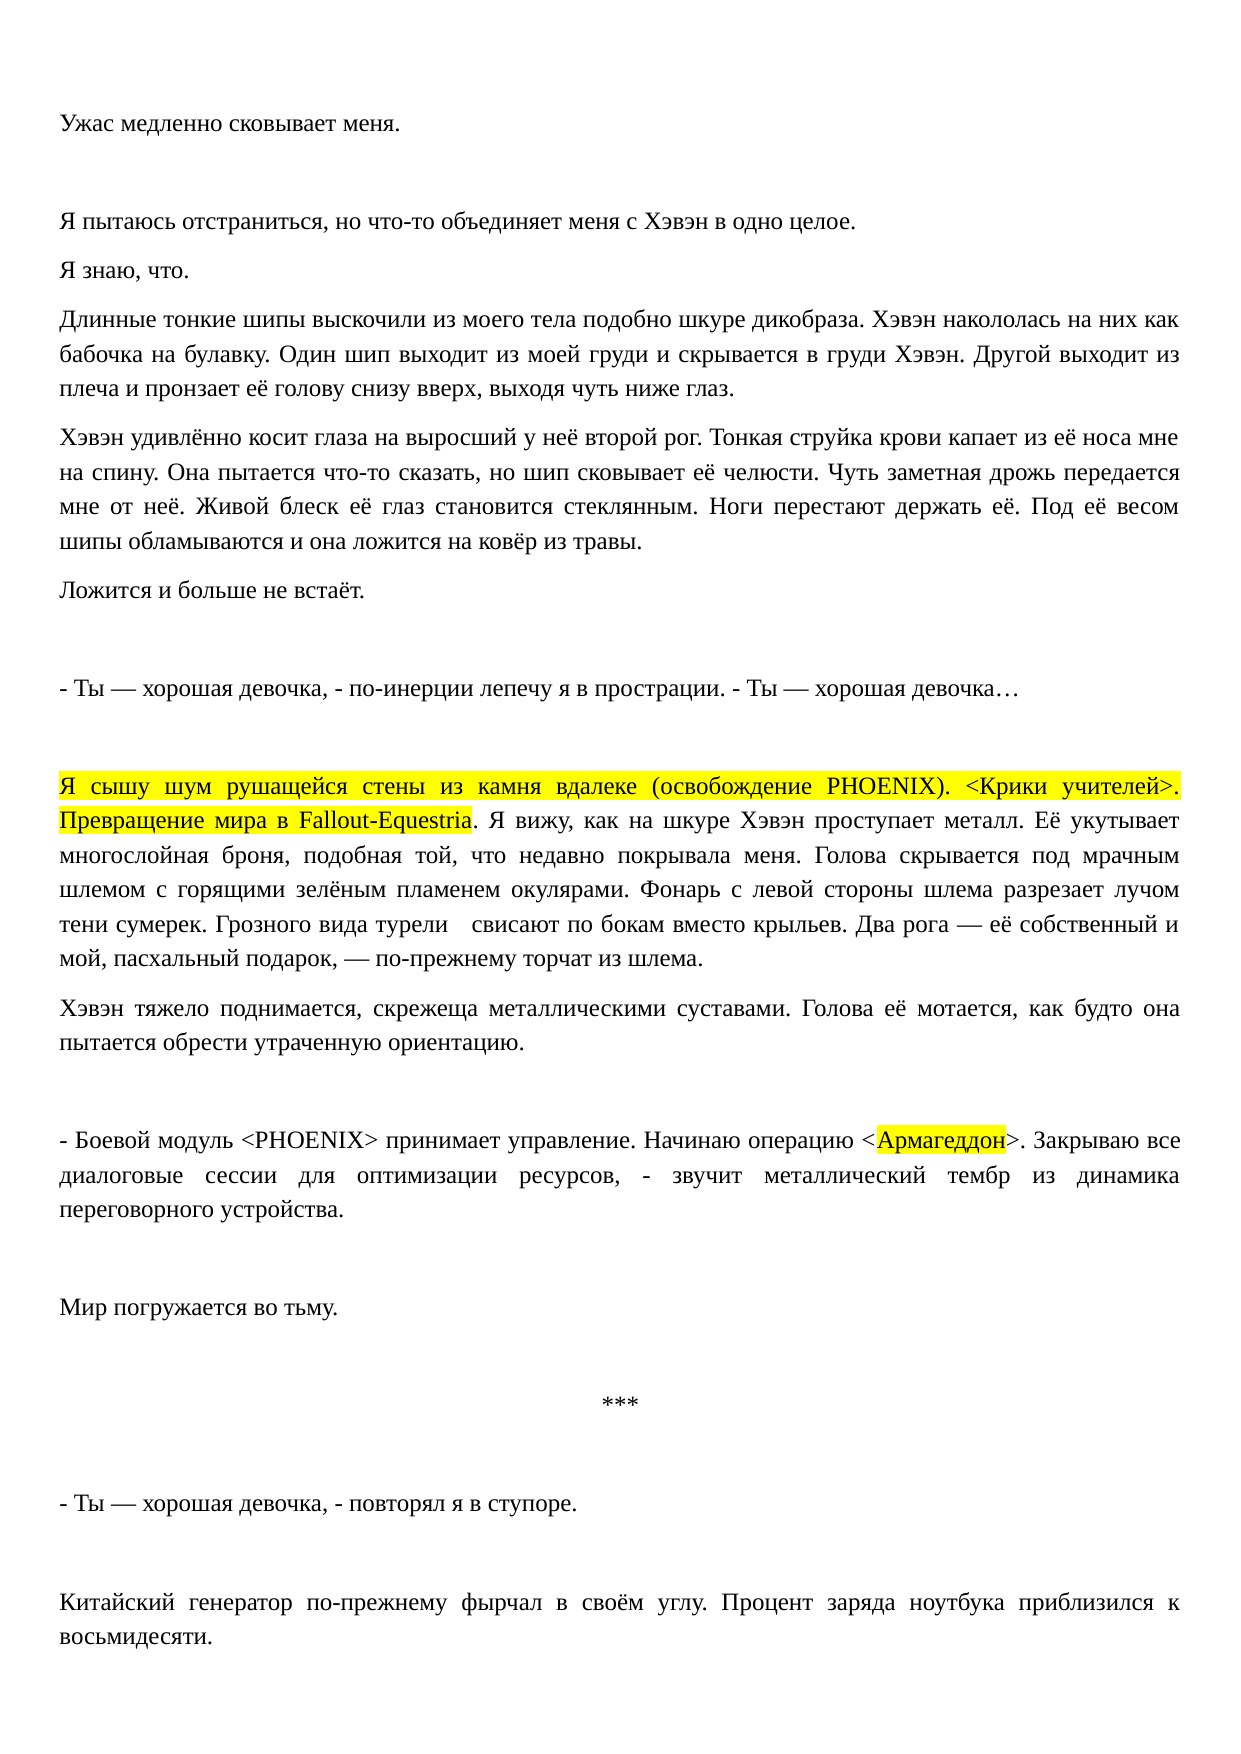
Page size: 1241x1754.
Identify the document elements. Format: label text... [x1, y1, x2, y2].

text Я знаю, что. [59, 255, 1181, 284]
text Длинные тонкие шипы выскочили из моего тела подобно шкуре дикобраза. Хэвэн накололась на них как бабочка на булавку. Один шип выходит из моей груди и скрывается в груди Хэвэн. Другой выходит из плеча и пронзает её голову снизу вверх, выходя чуть ниже глаз. [59, 304, 1181, 402]
text Ложится и больше не встаёт. [59, 575, 1181, 604]
text - Ты — хорошая девочка, - по-инерции лепечу я в прострации. - Ты — хорошая девочка… [59, 673, 1181, 702]
text Я пытаюсь отстраниться, но что-то объединяет меня с Хэвэн в одно целое. [59, 206, 1181, 235]
text Хэвэн тяжело поднимается, скрежеща металлическими суставами. Голова её мотается, как будто она пытается обрести утраченную ориентацию. [59, 993, 1181, 1056]
text Я сышу шум рушащейся стены из камня вдалеке (освобождение PHOENIX). <Крики учителей>. Превращение мира в Fallout-Equestria. Я вижу, как на шкуре Хэвэн проступает металл. Её укутывает многослойная броня, подобная той, что недавно покрывала меня. Голова скрывается под мрачным шлемом с горящими зелёным пламенем окулярами. Фонарь с левой стороны шлема разрезает лучом тени сумерек. Грозного вида турели свисают по бокам вместо крыльев. Два рога — её собственный и мой, пасхальный подарок, — по-прежнему торчат из шлема. [59, 771, 1181, 972]
text Мир погружается во тьму. [59, 1292, 1181, 1321]
text - Боевой модуль <PHOENIX> принимает управление. Начинаю операцию <Армагеддон>. Закрываю все диалоговые сессии для оптимизации ресурсов, - звучит металлический тембр из динамика переговорного устройства. [59, 1125, 1181, 1223]
text Ужас медленно сковывает меня. [59, 108, 1181, 137]
text - Ты — хорошая девочка, - повторял я в ступоре. [59, 1488, 1181, 1517]
text Хэвэн удивлённо косит глаза на выросший у неё второй рог. Тонкая струйка крови капает из её носа мне на спину. Она пытается что-то сказать, но шип сковывает её челюсти. Чуть заметная дрожь передается мне от неё. Живой блеск её глаз становится стеклянным. Ноги перестают держать её. Под её весом шипы обламываются и она ложится на ковёр из травы. [59, 422, 1181, 554]
text *** [59, 1390, 1181, 1419]
text Китайский генератор по-прежнему фырчал в своём углу. Процент заряда ноутбука приблизился к восьмидесяти. [59, 1587, 1181, 1650]
